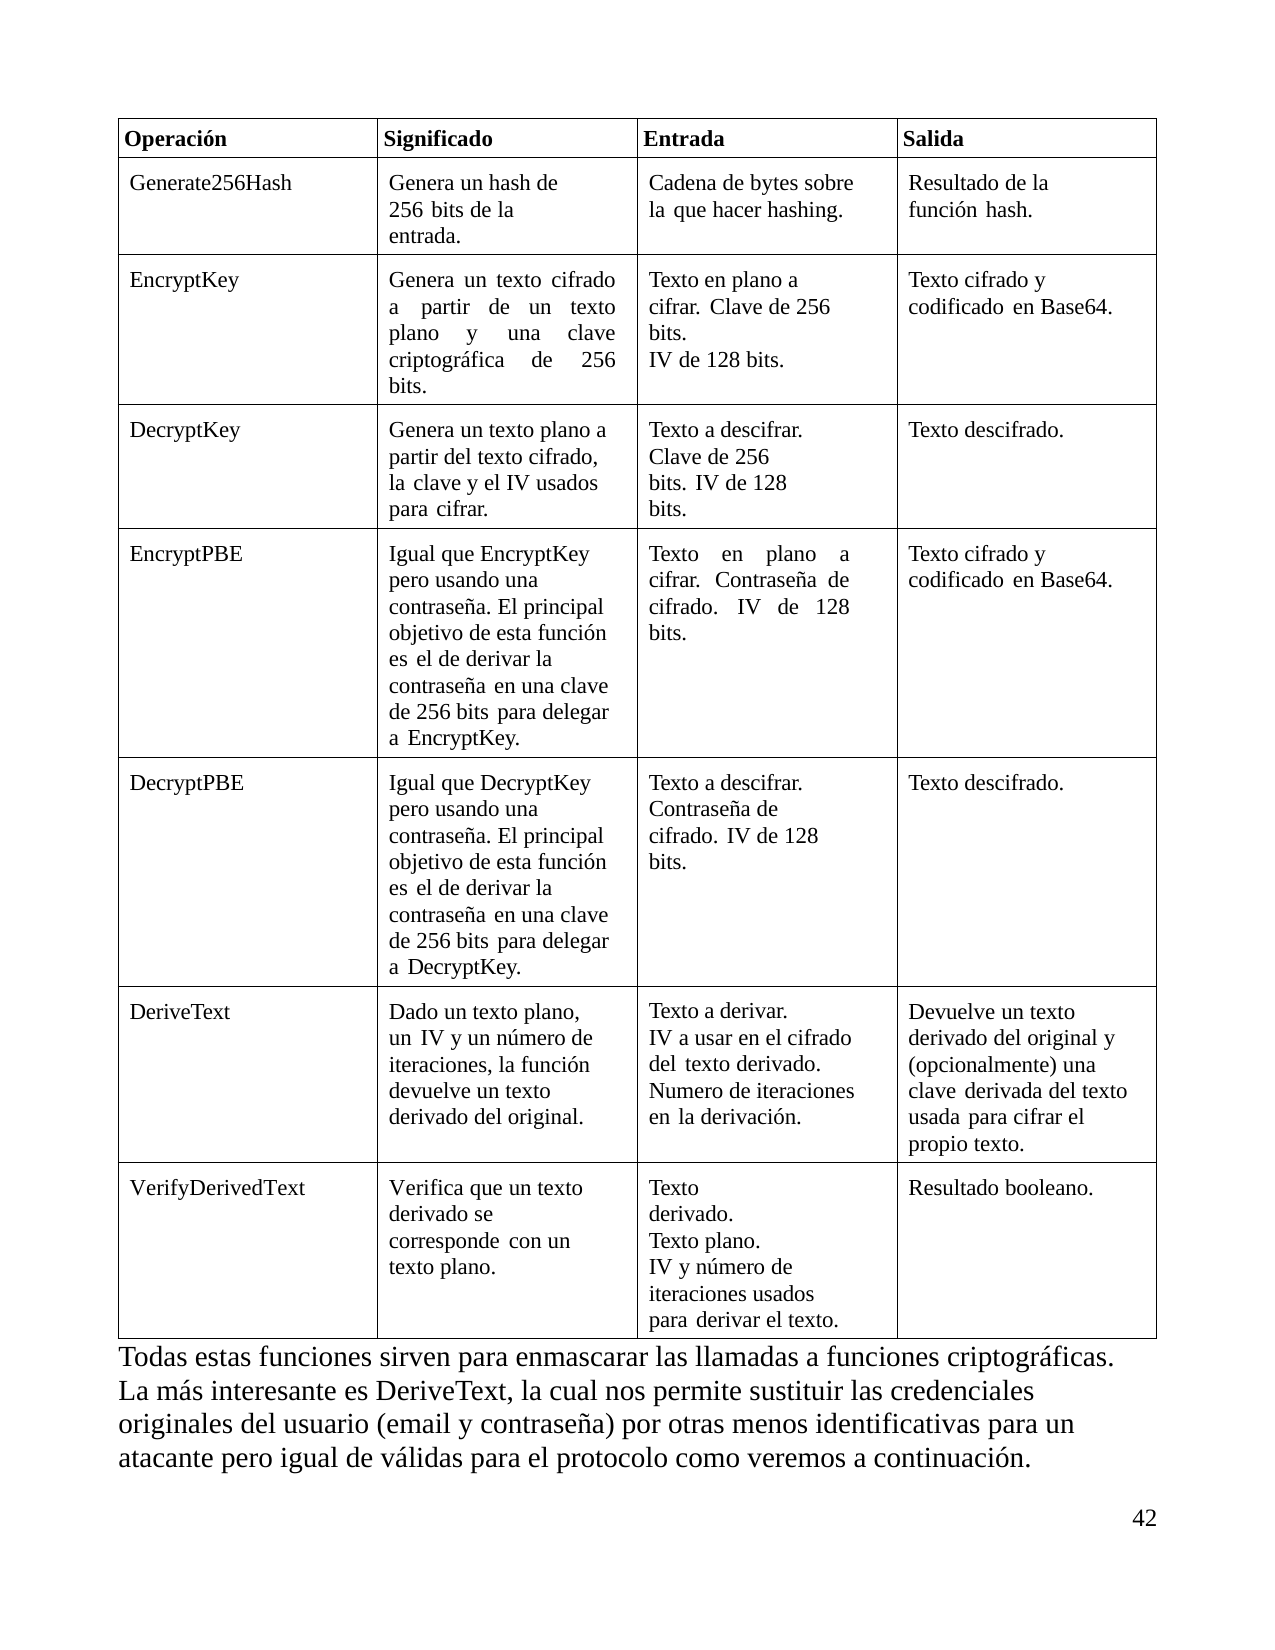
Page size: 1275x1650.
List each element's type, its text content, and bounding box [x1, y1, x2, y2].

table_cell Verifica que un texto derivado se corresponde con un texto plano. [378, 1163, 637, 1338]
table_cell Texto en plano a cifrar. Clave de 256 bits. IV de 128 bits. [638, 255, 897, 404]
table_cell Entrada [638, 119, 897, 157]
table_cell Devuelve un texto derivado del original y (opcionalmente) una clave derivada del texto usada para cifrar el propio texto. [898, 987, 1156, 1162]
table_cell Igual que EncryptKey pero usando una contraseña. El principal objetivo de esta función es el de derivar la contraseña en una clave de 256 bits para delegar a EncryptKey. [378, 529, 637, 757]
table_cell Texto en plano a cifrar. Contraseña de cifrado. IV de 128 bits. [638, 529, 897, 757]
table_cell Resultado booleano. [898, 1163, 1156, 1338]
text Todas estas funciones sirven para enmascarar las llamadas a funciones criptográficas. [118, 1339, 1157, 1373]
table_cell Texto cifrado y codificado en Base64. [898, 529, 1156, 757]
table_cell Generate256Hash [119, 158, 377, 254]
table_cell Texto a derivar. IV a usar en el cifrado del texto derivado. Numero de iteraciones en la derivación. [638, 987, 897, 1162]
table_cell Texto cifrado y codificado en Base64. [898, 255, 1156, 404]
table_cell Texto derivado. Texto plano. IV y número de iteraciones usados para derivar el texto. [638, 1163, 897, 1338]
table_cell EncryptKey [119, 255, 377, 404]
table_cell DecryptKey [119, 405, 377, 528]
table_cell Igual que DecryptKey pero usando una contraseña. El principal objetivo de esta función es el de derivar la contraseña en una clave de 256 bits para delegar a DecryptKey. [378, 758, 637, 986]
table_cell Dado un texto plano, un IV y un número de iteraciones, la función devuelve un texto derivado del original. [378, 987, 637, 1162]
table_cell Texto descifrado. [898, 405, 1156, 528]
table_cell Genera un hash de 256 bits de la entrada. [378, 158, 637, 254]
table_cell Operación [119, 119, 377, 157]
table_cell EncryptPBE [119, 529, 377, 757]
table_cell Texto a descifrar. Clave de 256 bits. IV de 128 bits. [638, 405, 897, 528]
table_cell Texto a descifrar. Contraseña de cifrado. IV de 128 bits. [638, 758, 897, 986]
table_cell Genera un texto plano a partir del texto cifrado, la clave y el IV usados para cifrar. [378, 405, 637, 528]
table_cell VerifyDerivedText [119, 1163, 377, 1338]
text La más interesante es DeriveText, la cual nos permite sustituir las credenciales originales del usuario (email y contraseña) por otras menos identificativas para un atacante pero igual de válidas para el protocolo como veremos a continuación. [118, 1373, 1157, 1473]
table_cell Genera un texto cifrado a partir de un texto plano y una clave criptográfica de 256 bits. [378, 255, 637, 404]
table_cell Cadena de bytes sobre la que hacer hashing. [638, 158, 897, 254]
table_cell Texto descifrado. [898, 758, 1156, 986]
table_cell DeriveText [119, 987, 377, 1162]
table_cell Salida [898, 119, 1156, 157]
table_cell Resultado de la función hash. [898, 158, 1156, 254]
table_cell DecryptPBE [119, 758, 377, 986]
table_cell Significado [378, 119, 637, 157]
